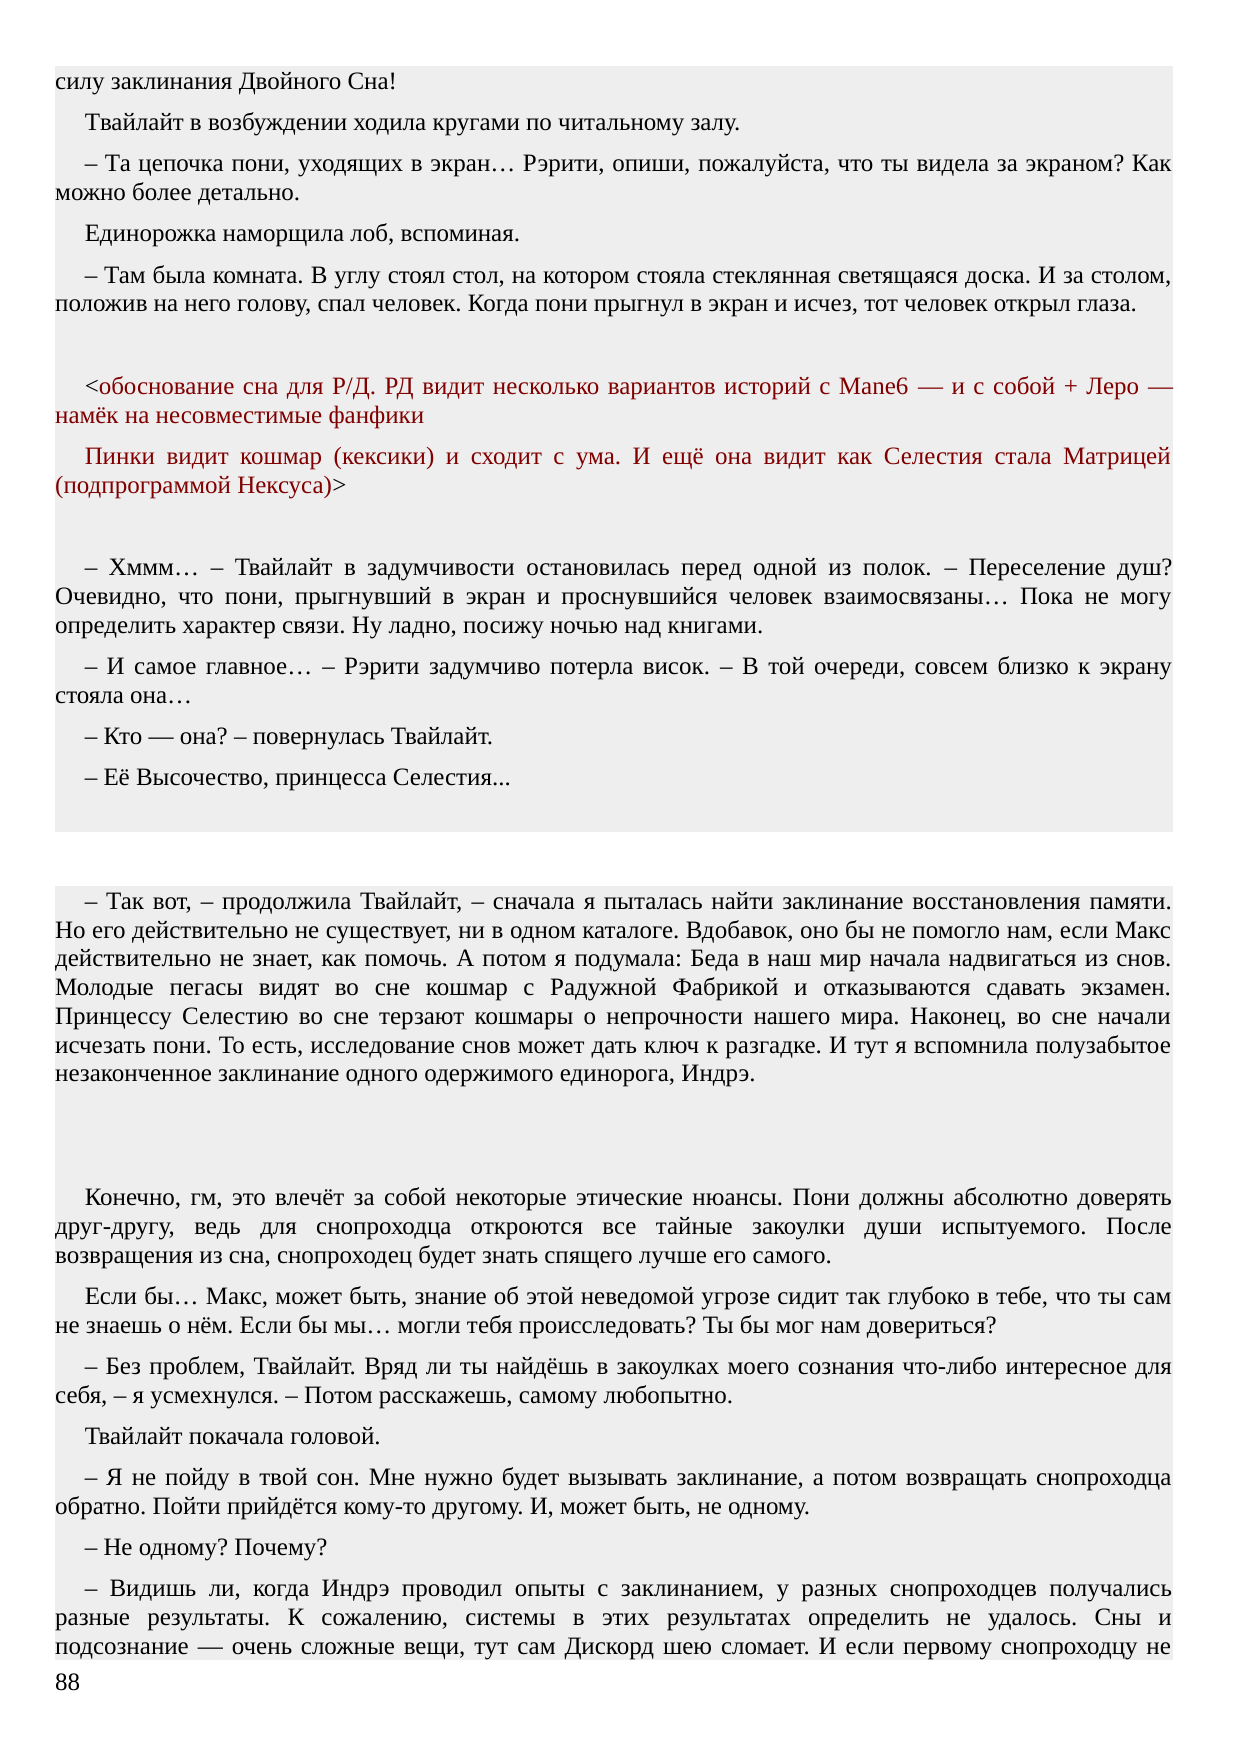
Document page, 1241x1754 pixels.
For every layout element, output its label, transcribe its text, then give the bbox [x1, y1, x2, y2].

text Конечно, гм, это влечёт за собой некоторые этические нюансы. Пони должны абсолютно доверять друг-другу, ведь для снопроходца откроются все тайные закоулки души испытуемого. После возвращения из сна, снопроходец будет знать спящего лучше его самого. [55, 1182, 1173, 1268]
text – Та цепочка пони, уходящих в экран… Рэрити, опиши, пожалуйста, что ты видела за экраном? Как можно более детально. [55, 148, 1173, 206]
text – Я не пойду в твой сон. Мне нужно будет вызывать заклинание, а потом возвращать снопроходца обратно. Пойти прийдётся кому-то другому. И, может быть, не одному. [55, 1462, 1173, 1520]
text – Там была комната. В углу стоял стол, на котором стояла стеклянная светящаяся доска. И за столом, положив на него голову, спал человек. Когда пони прыгнул в экран и исчез, тот человек открыл глаза. [55, 260, 1173, 317]
text – Хммм… – Твайлайт в задумчивости остановилась перед одной из полок. – Переселение душ? Очевидно, что пони, прыгнувший в экран и проснувшийся человек взаимосвязаны… Пока не могу определить характер связи. Ну ладно, посижу ночью над книгами. [55, 552, 1173, 638]
text – Кто — она? – повернулась Твайлайт. [55, 721, 1173, 750]
text Пинки видит кошмар (кексики) и сходит с ума. И ещё она видит как Селестия стала Матрицей (подпрограммой Нексуса)> [55, 441, 1173, 498]
text – Так вот, – продолжила Твайлайт, – сначала я пыталась найти заклинание восстановления памяти. Но его действительно не существует, ни в одном каталоге. Вдобавок, оно бы не помогло нам, если Макс действительно не знает, как помочь. А потом я подумала: Беда в наш мир начала надвигаться из снов. Молодые пегасы видят во сне кошмар с Радужной Фабрикой и отказываются сдавать экзамен. Принцессу Селестию во сне терзают кошмары о непрочности нашего мира. Наконец, во сне начали исчезать пони. То есть, исследование снов может дать ключ к разгадке. И тут я вспомнила полузабытое незаконченное заклинание одного одержимого единорога, Индрэ. [55, 886, 1173, 1087]
text – Не одному? Почему? [55, 1532, 1173, 1561]
text Единорожка наморщила лоб, вспоминая. [55, 218, 1173, 247]
text – Её Высочество, принцесса Селестия... [55, 762, 1173, 791]
text – И самое главное… – Рэрити задумчиво потерла висок. – В той очереди, совсем близко к экрану стояла она… [55, 651, 1173, 708]
text Если бы… Макс, может быть, знание об этой неведомой угрозе сидит так глубоко в тебе, что ты сам не знаешь о нём. Если бы мы… могли тебя происследовать? Ты бы мог нам довериться? [55, 1281, 1173, 1338]
text силу заклинания Двойного Сна! [55, 66, 1173, 95]
text – Видишь ли, когда Индрэ проводил опыты с заклинанием, у разных снопроходцев получались разные результаты. К сожалению, системы в этих результатах определить не удалось. Сны и подсознание — очень сложные вещи, тут сам Дискорд шею сломает. И если первому снопроходцу не [55, 1573, 1173, 1660]
text Твайлайт в возбуждении ходила кругами по читальному залу. [55, 107, 1173, 136]
text Твайлайт покачала головой. [55, 1421, 1173, 1450]
text <обоснование сна для Р/Д. РД видит несколько вариантов историй с Mane6 — и с собой + Леро — намёк на несовместимые фанфики [55, 371, 1173, 428]
text – Без проблем, Твайлайт. Вряд ли ты найдёшь в закоулках моего сознания что-либо интересное для себя, – я усмехнулся. – Потом расскажешь, самому любопытно. [55, 1351, 1173, 1408]
